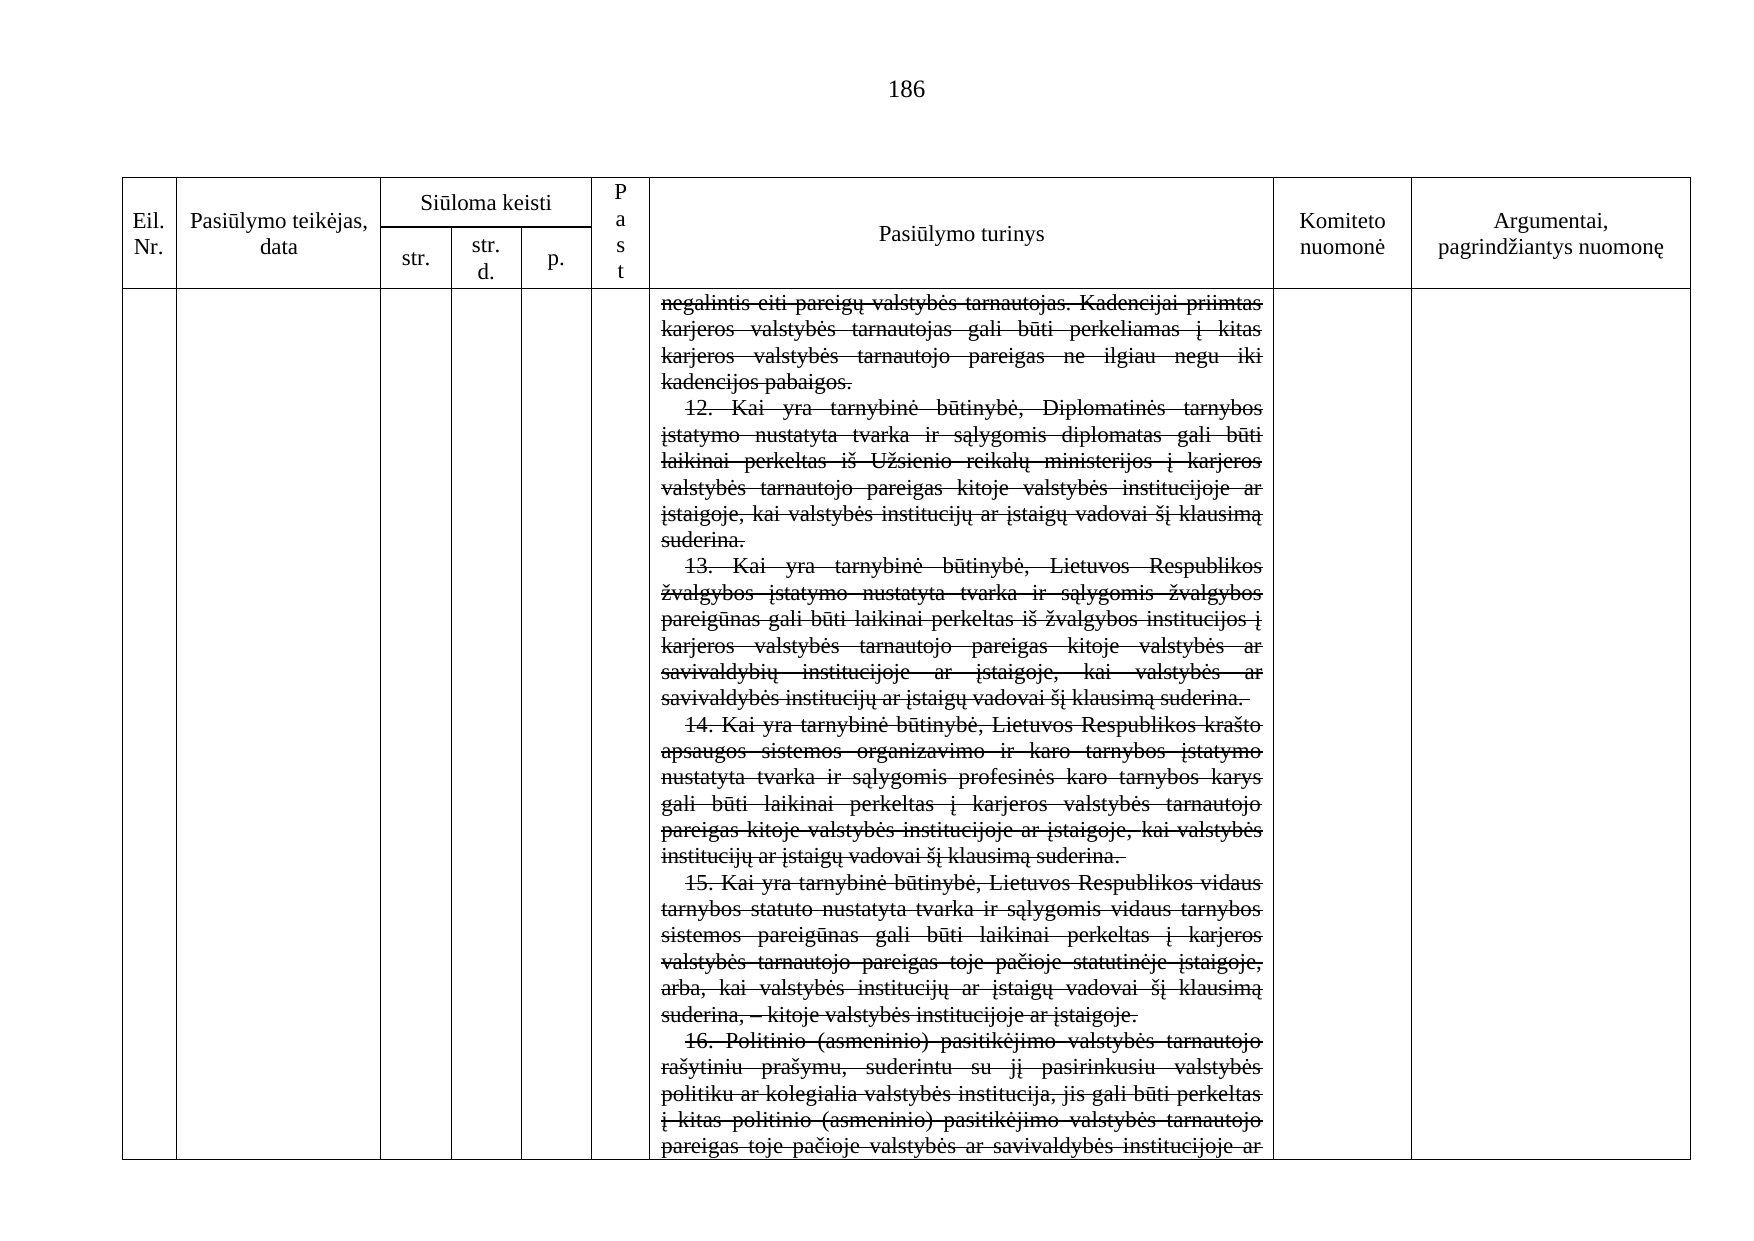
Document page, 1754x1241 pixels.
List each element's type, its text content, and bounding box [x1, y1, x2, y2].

table_cell negalintis eiti pareigų valstybės tarnautojas. Kadencijai priimtas karjeros valstybės tarnautojas gali būti perkeliamas į kitas karjeros valstybės tarnautojo pareigas ne ilgiau negu iki kadencijos pabaigos. 12. Kai yra tarnybinė būtinybė, Diplomatinės tarnybos įstatymo nustatyta tvarka ir sąlygomis diplomatas gali būti laikinai perkeltas iš Užsienio reikalų ministerijos į karjeros valstybės tarnautojo pareigas kitoje valstybės institucijoje ar įstaigoje, kai valstybės institucijų ar įstaigų vadovai šį klausimą suderina. 13. Kai yra tarnybinė būtinybė, Lietuvos Respublikos žvalgybos įstatymo nustatyta tvarka ir sąlygomis žvalgybos pareigūnas gali būti laikinai perkeltas iš žvalgybos institucijos į karjeros valstybės tarnautojo pareigas kitoje valstybės ar savivaldybių institucijoje ar įstaigoje, kai valstybės ar savivaldybės institucijų ar įstaigų vadovai šį klausimą suderina. 14. Kai yra tarnybinė būtinybė, Lietuvos Respublikos krašto apsaugos sistemos organizavimo ir karo tarnybos įstatymo nustatyta tvarka ir sąlygomis profesinės karo tarnybos karys gali būti laikinai perkeltas į karjeros valstybės tarnautojo pareigas kitoje valstybės institucijoje ar įstaigoje, kai valstybės institucijų ar įstaigų vadovai šį klausimą suderina. 15. Kai yra tarnybinė būtinybė, Lietuvos Respublikos vidaus tarnybos statuto nustatyta tvarka ir sąlygomis vidaus tarnybos sistemos pareigūnas gali būti laikinai perkeltas į karjeros valstybės tarnautojo pareigas toje pačioje statutinėje įstaigoje, arba, kai valstybės institucijų ar įstaigų vadovai šį klausimą suderina, – kitoje valstybės institucijoje ar įstaigoje. 16. Politinio (asmeninio) pasitikėjimo valstybės tarnautojo rašytiniu prašymu, suderintu su jį pasirinkusiu valstybės politiku ar kolegialia valstybės institucija, jis gali būti perkeltas į kitas politinio (asmeninio) pasitikėjimo valstybės tarnautojo pareigas toje pačioje valstybės ar savivaldybės institucijoje ar [650, 289, 1273, 1159]
table_cell [123, 289, 176, 1159]
table_header Pasiūlymo teikėjas, data [177, 178, 380, 288]
table_cell [452, 289, 521, 1159]
table_cell [1274, 289, 1411, 1159]
table_header Pasiūlymo turinys [650, 178, 1273, 288]
table_header Siūloma keisti [381, 178, 591, 226]
table_header Argumentai, pagrindžiantys nuomonę [1412, 178, 1690, 288]
table_cell str. [381, 228, 451, 288]
table_cell [1412, 289, 1690, 1159]
table_cell [592, 289, 649, 1159]
table_cell [177, 289, 380, 1159]
table_header Eil. Nr. [123, 178, 176, 288]
table_cell [522, 289, 591, 1159]
table_header Pastabos [592, 178, 649, 288]
table_cell [381, 289, 451, 1159]
table_cell str. d. [452, 228, 521, 288]
table_cell p. [522, 228, 591, 288]
table_header Komiteto nuomonė [1274, 178, 1411, 288]
